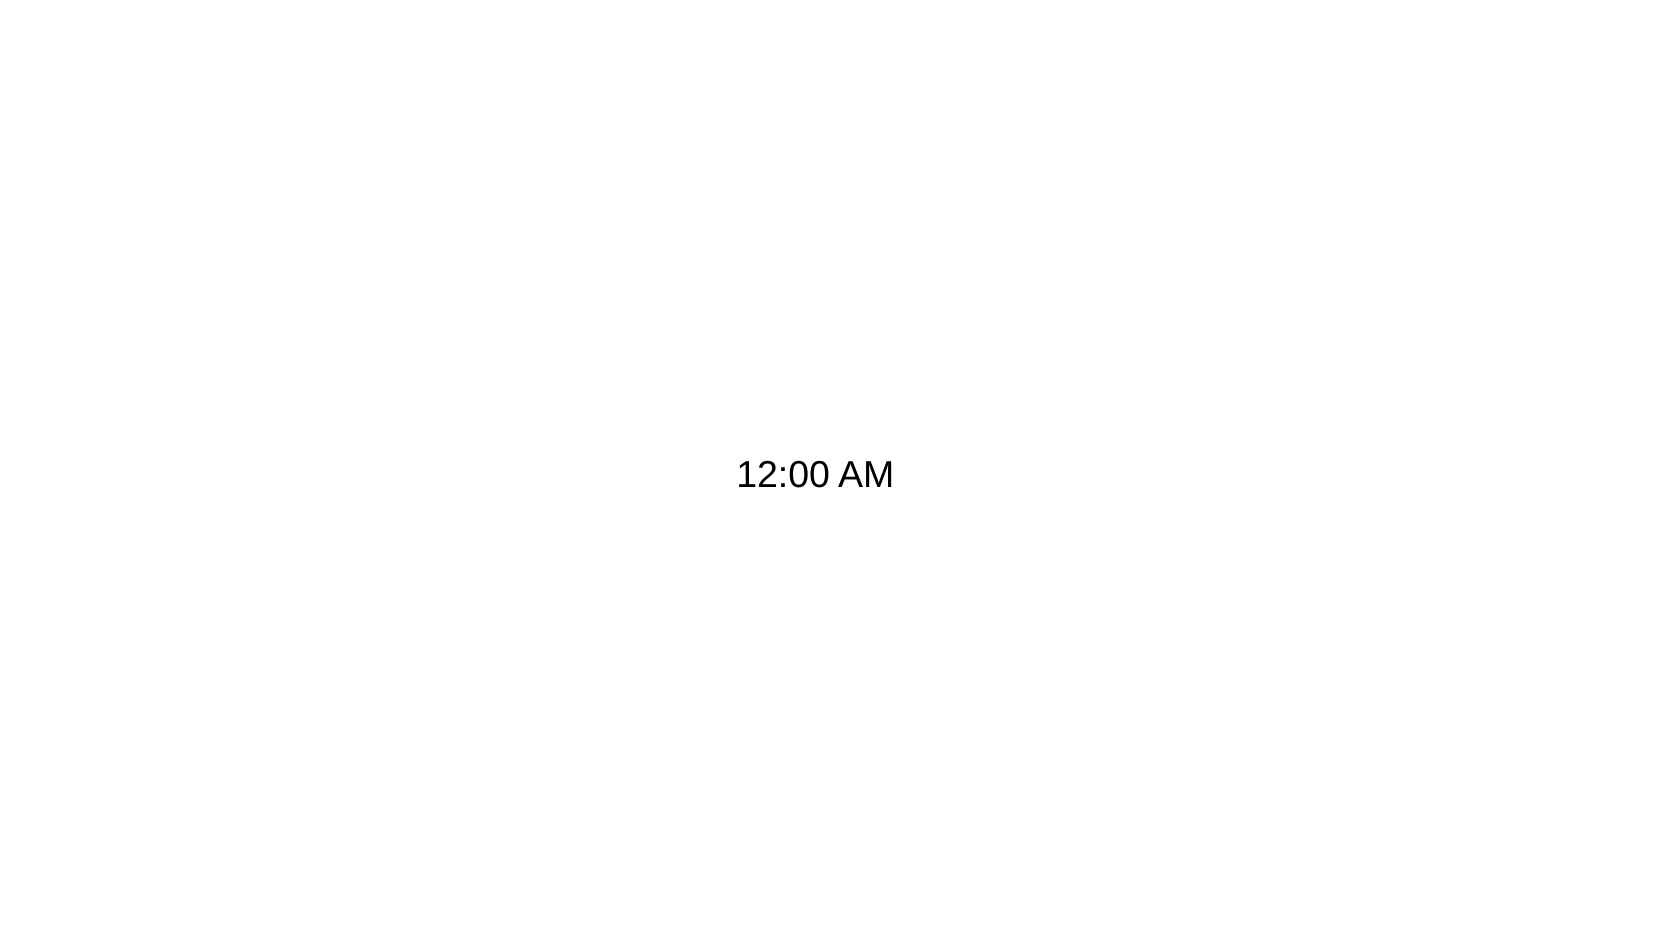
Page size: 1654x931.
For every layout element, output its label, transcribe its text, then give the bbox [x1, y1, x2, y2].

text_box 10:04 PM [721, 446, 951, 517]
